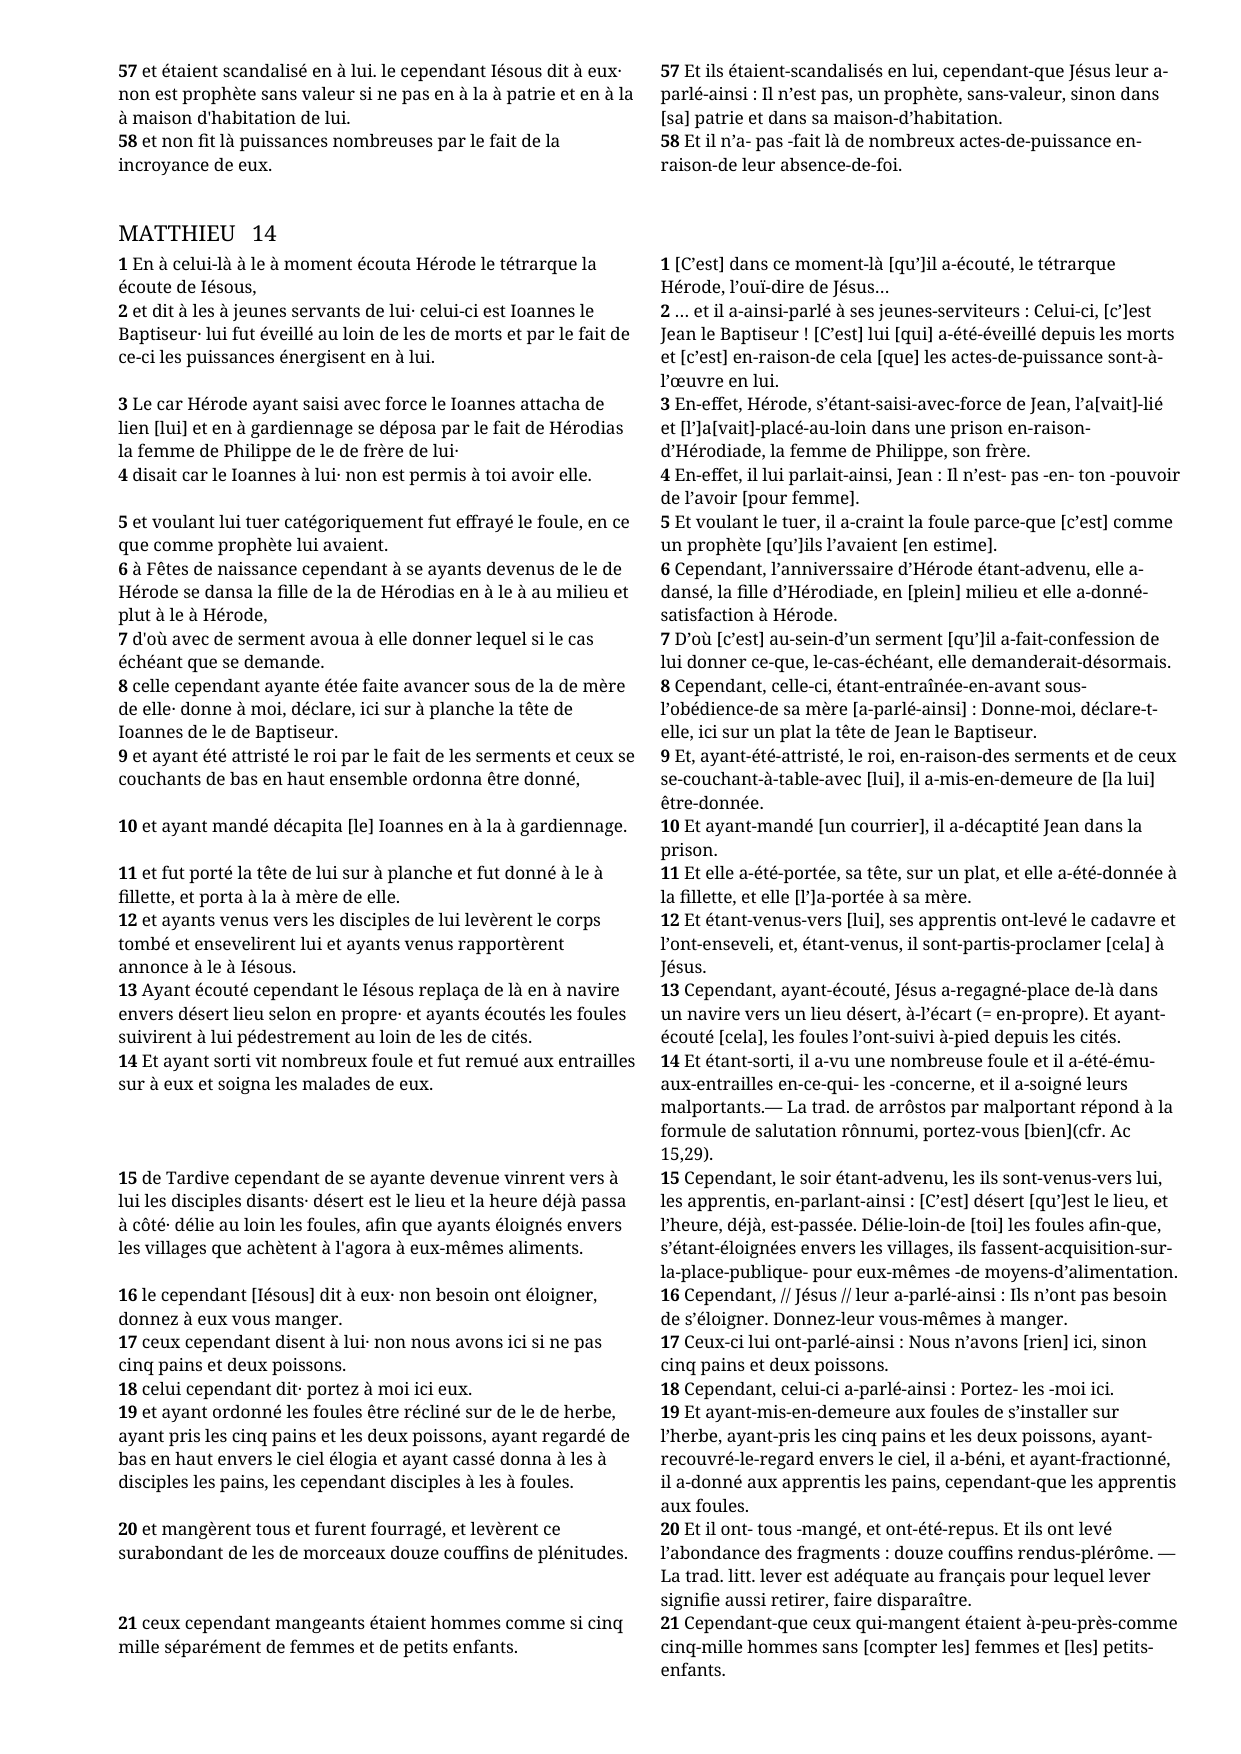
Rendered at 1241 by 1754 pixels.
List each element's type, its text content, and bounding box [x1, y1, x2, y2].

table_cell 18 Cependant, celui-ci a-parlé-ainsi : Portez- les -moi ici. [660, 1377, 1181, 1400]
table_cell 57 Et ils étaient-scandalisés en lui, cependant-que Jésus leur a-parlé-ainsi : Il n’est pas, un prophète, sans-valeur, sinon dans [sa] patrie et dans sa maison-d’habitation. [660, 59, 1181, 129]
table_cell 19 Et ayant-mis-en-demeure aux foules de s’installer sur l’herbe, ayant-pris les cinq pains et les deux poissons, ayant-recouvré-le-regard envers le ciel, il a-béni, et ayant-fractionné, il a-donné aux apprentis les pains, cependant-que les apprentis aux foules. [660, 1400, 1181, 1517]
table_cell 10 Et ayant-mandé [un courrier], il a-décaptité Jean dans la prison. [660, 814, 1181, 861]
table_cell [639, 674, 660, 744]
table_cell 14 Et ayant sorti vit nombreux foule et fut remué aux entrailles sur à eux et soigna les malades de eux. [118, 1049, 639, 1166]
table_cell 3 Le car Hérode ayant saisi avec force le Ioannes attacha de lien [lui] et en à gardiennage se déposa par le fait de Hérodias la femme de Philippe de le de frère de lui· [118, 393, 639, 463]
table_cell 15 de Tardive cependant de se ayante devenue vinrent vers à lui les disciples disants· désert est le lieu et la heure déjà passa à côté· délie au loin les foules, afin que ayants éloignés envers les villages que achètent à l'agora à eux-mêmes aliments. [118, 1166, 639, 1283]
table_cell [639, 299, 660, 392]
table_cell 20 Et il ont- tous -mangé, et ont-été-repus. Et ils ont levé l’abondance des fragments : douze couffins rendus-plérôme. — La trad. litt. lever est adéquate au français pour lequel lever signifie aussi retirer, faire disparaître. [660, 1518, 1181, 1611]
table_cell 11 et fut porté la tête de lui sur à planche et fut donné à le à fillette, et porta à la à mère de elle. [118, 861, 639, 908]
table_cell [639, 744, 660, 814]
table_cell 19 et ayant ordonné les foules être récliné sur de le de herbe, ayant pris les cinq pains et les deux poissons, ayant regardé de bas en haut envers le ciel élogia et ayant cassé donna à les à disciples les pains, les cependant disciples à les à foules. [118, 1400, 639, 1517]
table_cell 9 Et, ayant-été-attristé, le roi, en-raison-des serments et de ceux se-couchant-à-table-avec [lui], il a-mis-en-demeure de [la lui] être-donnée. [660, 744, 1181, 814]
table_cell [639, 1166, 660, 1283]
table_cell 6 à Fêtes de naissance cependant à se ayants devenus de le de Hérode se dansa la fille de la de Hérodias en à le à au milieu et plut à le à Hérode, [118, 557, 639, 627]
table_cell [639, 814, 660, 861]
table_cell [639, 1283, 660, 1330]
table_cell 2 et dit à les à jeunes servants de lui· celui-ci est Ioannes le Baptiseur· lui fut éveillé au loin de les de morts et par le fait de ce-ci les puissances énergisent en à lui. [118, 299, 639, 392]
table_cell [639, 979, 660, 1049]
table_cell 17 Ceux-ci lui ont-parlé-ainsi : Nous n’avons [rien] ici, sinon cinq pains et deux poissons. [660, 1330, 1181, 1377]
table_cell 16 le cependant [Iésous] dit à eux· non besoin ont éloigner, donnez à eux vous manger. [118, 1283, 639, 1330]
table_header [639, 252, 660, 299]
table_cell 58 Et il n’a- pas -fait là de nombreux actes-de-puissance en-raison-de leur absence-de-foi. [660, 129, 1181, 176]
table_cell [639, 908, 660, 978]
table_cell 13 Cependant, ayant-écouté, Jésus a-regagné-place de-là dans un navire vers un lieu désert, à-l’écart (= en-propre). Et ayant-écouté [cela], les foules l’ont-suivi à-pied depuis les cités. [660, 979, 1181, 1049]
table_cell 21 Cependant-que ceux qui-mangent étaient à-peu-près-comme cinq-mille hommes sans [compter les] femmes et [les] petits-enfants. [660, 1611, 1181, 1682]
table_cell 3 En-effet, Hérode, s’étant-saisi-avec-force de Jean, l’a[vait]-lié et [l’]a[vait]-placé-au-loin dans une prison en-raison-d’Hérodiade, la femme de Philippe, son frère. [660, 393, 1181, 463]
table_cell [639, 59, 660, 129]
table_cell [639, 1377, 660, 1400]
table_cell 15 Cependant, le soir étant-advenu, les ils sont-venus-vers lui, les apprentis, en-parlant-ainsi : [C’est] désert [qu’]est le lieu, et l’heure, déjà, est-passée. Délie-loin-de [toi] les foules afin-que, s’étant-éloignées envers les villages, ils fassent-acquisition-sur-la-place-publique- pour eux-mêmes -de moyens-d’alimentation. [660, 1166, 1181, 1283]
table_cell [639, 1330, 660, 1377]
table_cell 6 Cependant, l’anniverssaire d’Hérode étant-advenu, elle a-dansé, la fille d’Hérodiade, en [plein] milieu et elle a-donné-satisfaction à Hérode. [660, 557, 1181, 627]
table_cell 7 D’où [c’est] au-sein-d’un serment [qu’]il a-fait-confession de lui donner ce-que, le-cas-échéant, elle demanderait-désormais. [660, 627, 1181, 674]
table_cell 13 Ayant écouté cependant le Iésous replaça de là en à navire envers désert lieu selon en propre· et ayants écoutés les foules suivirent à lui pédestrement au loin de les de cités. [118, 979, 639, 1049]
table_cell 17 ceux cependant disent à lui· non nous avons ici si ne pas cinq pains et deux poissons. [118, 1330, 639, 1377]
table_cell 7 d'où avec de serment avoua à elle donner lequel si le cas échéant que se demande. [118, 627, 639, 674]
text MATTHIEU 14 [118, 218, 1181, 247]
table_cell [639, 1400, 660, 1517]
table_cell 58 et non fit là puissances nombreuses par le fait de la incroyance de eux. [118, 129, 639, 176]
table_cell [639, 627, 660, 674]
table_cell 21 ceux cependant mangeants étaient hommes comme si cinq mille séparément de femmes et de petits enfants. [118, 1611, 639, 1682]
table_cell [639, 557, 660, 627]
table_header 1 [C’est] dans ce moment-là [qu’]il a-écouté, le tétrarque Hérode, l’ouï-dire de Jésus… [660, 252, 1181, 299]
table_cell [639, 861, 660, 908]
table_cell 4 disait car le Ioannes à lui· non est permis à toi avoir elle. [118, 463, 639, 510]
table_cell 16 Cependant, // Jésus // leur a-parlé-ainsi : Ils n’ont pas besoin de s’éloigner. Donnez-leur vous-mêmes à manger. [660, 1283, 1181, 1330]
table_cell 5 Et voulant le tuer, il a-craint la foule parce-que [c’est] comme un prophète [qu’]ils l’avaient [en estime]. [660, 510, 1181, 557]
table_cell [639, 463, 660, 510]
table_header 1 En à celui-là à le à moment écouta Hérode le tétrarque la écoute de Iésous, [118, 252, 639, 299]
table_cell 10 et ayant mandé décapita [le] Ioannes en à la à gardiennage. [118, 814, 639, 861]
table_cell 18 celui cependant dit· portez à moi ici eux. [118, 1377, 639, 1400]
table_cell 57 et étaient scandalisé en à lui. le cependant Iésous dit à eux· non est prophète sans valeur si ne pas en à la à patrie et en à la à maison d'habitation de lui. [118, 59, 639, 129]
table_cell [639, 1611, 660, 1682]
table_cell 9 et ayant été attristé le roi par le fait de les serments et ceux se couchants de bas en haut ensemble ordonna être donné, [118, 744, 639, 814]
table_cell 5 et voulant lui tuer catégoriquement fut effrayé le foule, en ce que comme prophète lui avaient. [118, 510, 639, 557]
table_cell [639, 393, 660, 463]
table_cell 8 celle cependant ayante étée faite avancer sous de la de mère de elle· donne à moi, déclare, ici sur à planche la tête de Ioannes de le de Baptiseur. [118, 674, 639, 744]
table_cell 14 Et étant-sorti, il a-vu une nombreuse foule et il a-été-ému-aux-entrailles en-ce-qui- les -concerne, et il a-soigné leurs malportants.— La trad. de arrôstos par malportant répond à la formule de salutation rônnumi, portez-vous [bien](cfr. Ac 15,29). [660, 1049, 1181, 1166]
table_cell 20 et mangèrent tous et furent fourragé, et levèrent ce surabondant de les de morceaux douze couffins de plénitudes. [118, 1518, 639, 1611]
table_cell 8 Cependant, celle-ci, étant-entraînée-en-avant sous-l’obédience-de sa mère [a-parlé-ainsi] : Donne-moi, déclare-t-elle, ici sur un plat la tête de Jean le Baptiseur. [660, 674, 1181, 744]
table_cell 12 Et étant-venus-vers [lui], ses apprentis ont-levé le cadavre et l’ont-enseveli, et, étant-venus, il sont-partis-proclamer [cela] à Jésus. [660, 908, 1181, 978]
table_cell [639, 510, 660, 557]
table_cell [639, 1049, 660, 1166]
table_cell 4 En-effet, il lui parlait-ainsi, Jean : Il n’est- pas -en- ton -pouvoir de l’avoir [pour femme]. [660, 463, 1181, 510]
table_cell 12 et ayants venus vers les disciples de lui levèrent le corps tombé et ensevelirent lui et ayants venus rapportèrent annonce à le à Iésous. [118, 908, 639, 978]
table_cell 11 Et elle a-été-portée, sa tête, sur un plat, et elle a-été-donnée à la fillette, et elle [l’]a-portée à sa mère. [660, 861, 1181, 908]
table_cell [639, 1518, 660, 1611]
table_cell [639, 129, 660, 176]
table_cell 2 … et il a-ainsi-parlé à ses jeunes-serviteurs : Celui-ci, [c’]est Jean le Baptiseur ! [C’est] lui [qui] a-été-éveillé depuis les morts et [c’est] en-raison-de cela [que] les actes-de-puissance sont-à-l’œuvre en lui. [660, 299, 1181, 392]
